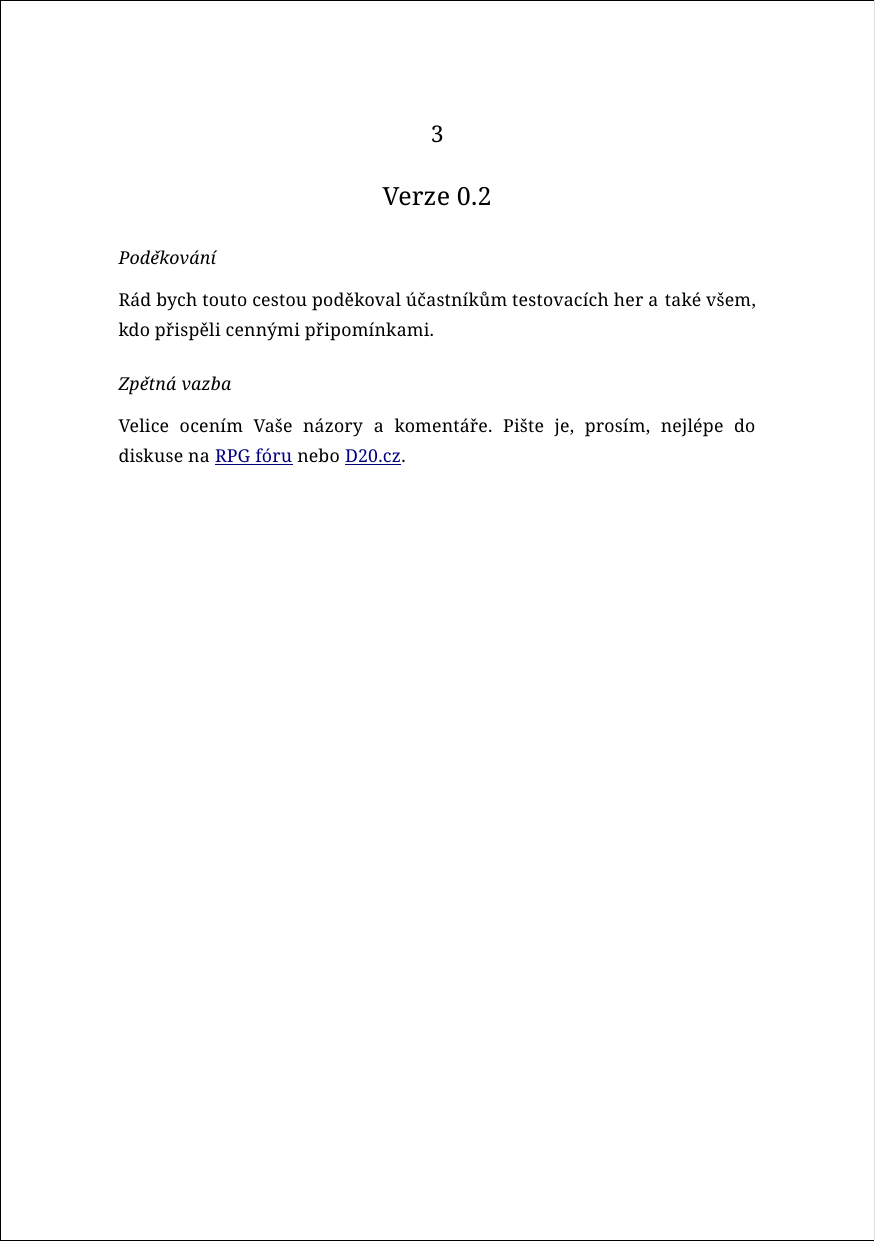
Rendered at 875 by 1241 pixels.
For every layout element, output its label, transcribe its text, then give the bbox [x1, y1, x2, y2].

text Velice ocením Vaše názory a⁠ komentáře. Pište je, prosím, nejlépe do diskuse na RPG fóru nebo D20.cz. [118, 413, 756, 467]
text Verze 0.2 [118, 179, 756, 213]
text Rád bych touto cestou poděkoval účastníkům testovacích her a⁠ také všem, kdo přispěli cennými připomínkami. [118, 287, 756, 341]
text Poděkování [118, 245, 756, 269]
text Zpětná vazba [118, 371, 756, 395]
